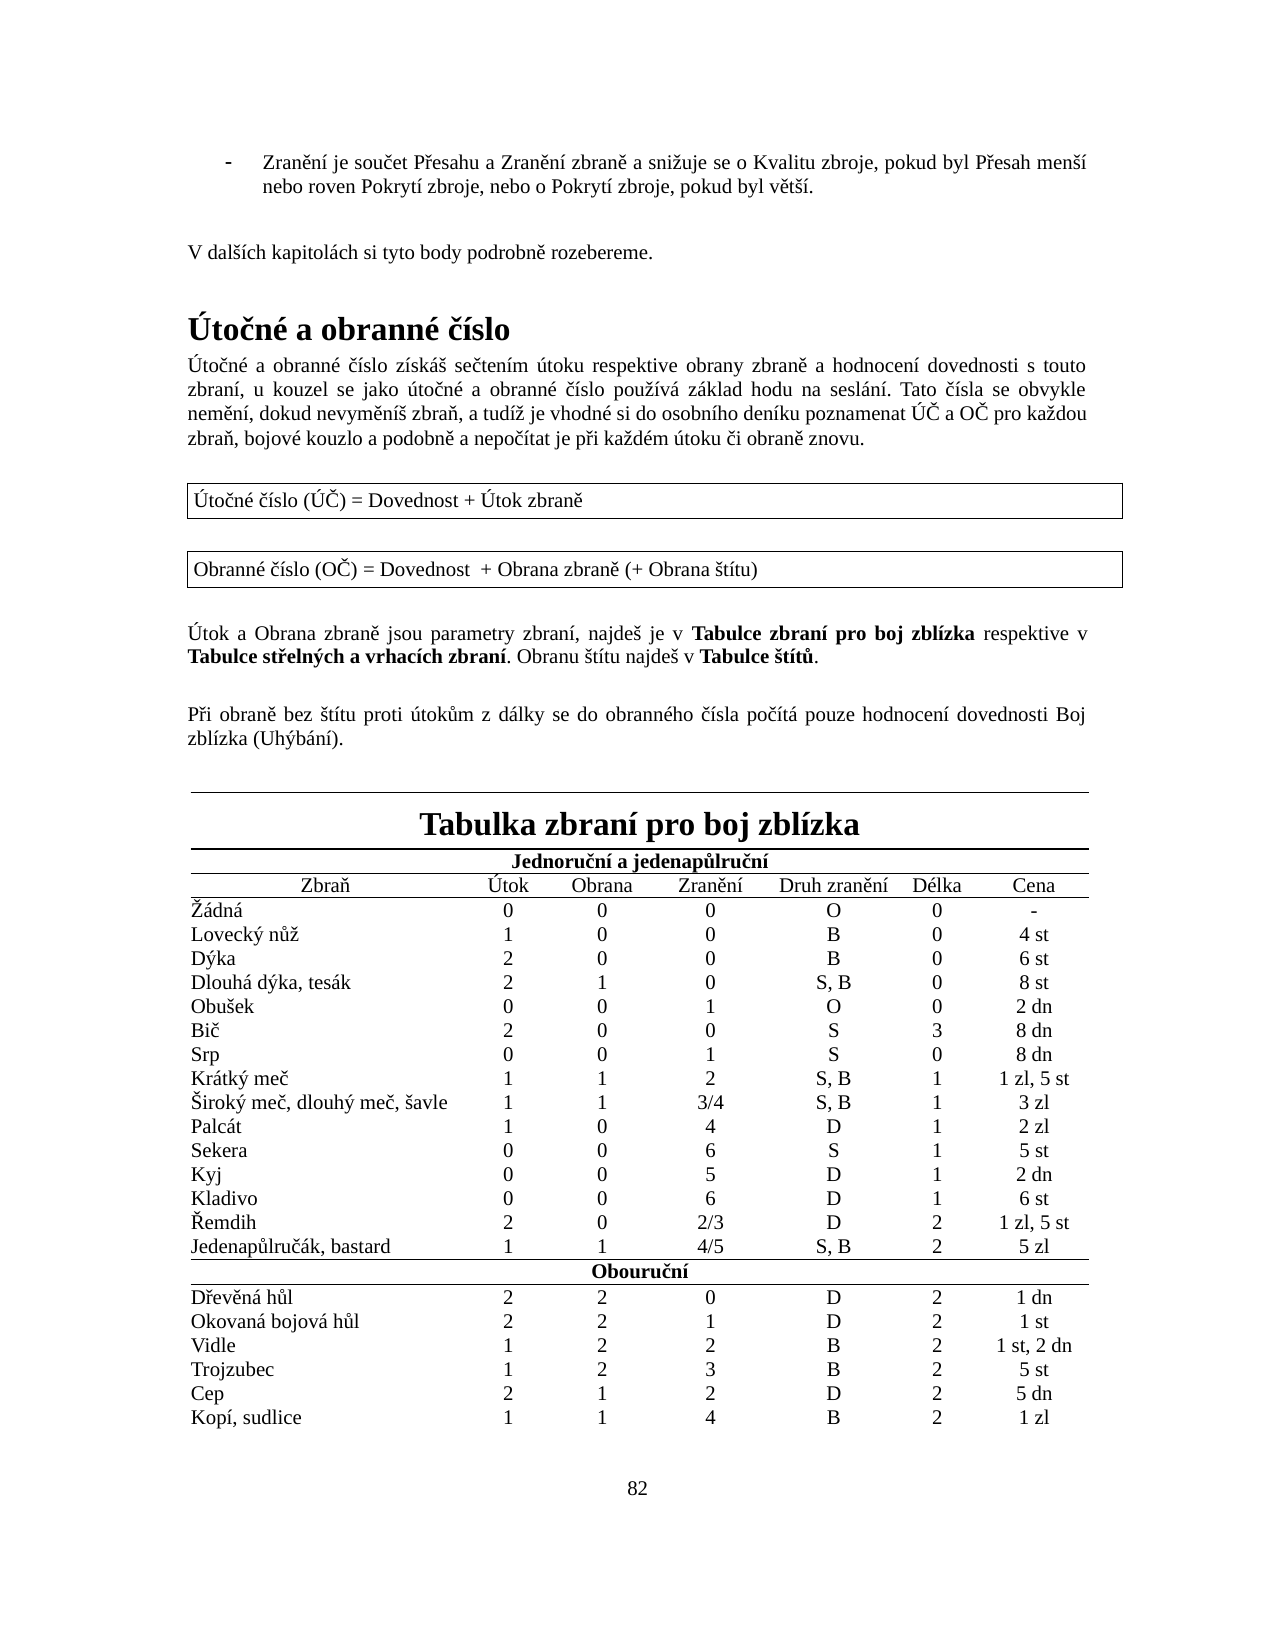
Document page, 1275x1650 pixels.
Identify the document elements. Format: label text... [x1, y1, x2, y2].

table_cell 0 [460, 994, 556, 1018]
table_cell 0 [556, 1018, 648, 1042]
table_cell B [773, 922, 894, 946]
table_cell 0 [460, 1042, 556, 1066]
table_cell 0 [648, 922, 773, 946]
table_cell 1 [648, 1042, 773, 1066]
table_cell 1 zl, 5 st [979, 1066, 1088, 1090]
table_cell Jednoruční a jedenapůlruční [191, 850, 1088, 873]
list Zranění je součet Přesahu a Zranění zbraně a snižuje se o Kvalitu zbroje, pokud byl Přesah menší nebo roven Pokrytí zbroje, nebo o Pokrytí zbroje, pokud byl větší. [225, 150, 1087, 198]
table_cell Cep [191, 1381, 460, 1405]
table_cell 0 [460, 898, 556, 922]
table_cell Řemdih [191, 1210, 460, 1234]
table_cell D [773, 1114, 894, 1138]
table_cell 0 [556, 994, 648, 1018]
table_cell 1 zl, 5 st [979, 1210, 1088, 1234]
table_cell Dřevěná hůl [191, 1285, 460, 1309]
table_cell Vidle [191, 1333, 460, 1357]
table_cell Dýka [191, 946, 460, 970]
table_cell 1 [895, 1186, 979, 1210]
table_cell S [773, 1042, 894, 1066]
table_cell 1 [460, 1066, 556, 1090]
table_cell Druh zranění [773, 874, 894, 897]
table_cell 1 [556, 1090, 648, 1114]
table_cell S [773, 1018, 894, 1042]
table_cell Dlouhá dýka, tesák [191, 970, 460, 994]
table_cell Obouruční [191, 1260, 1088, 1283]
table_cell 2 dn [979, 994, 1088, 1018]
table_cell S, B [773, 1234, 894, 1258]
table_header Útočné číslo (ÚČ) = Dovednost + Útok zbraně [188, 484, 1122, 518]
table_cell 2 [648, 1381, 773, 1405]
table_cell 0 [895, 946, 979, 970]
table_cell 1 [556, 970, 648, 994]
table_cell S [773, 1138, 894, 1162]
table_cell 1 [895, 1138, 979, 1162]
table_cell 8 dn [979, 1042, 1088, 1066]
table_cell 2 [895, 1405, 979, 1429]
table_cell 1 st [979, 1309, 1088, 1333]
table_cell B [773, 946, 894, 970]
table_cell 2 [895, 1333, 979, 1357]
table_cell 1 [895, 1114, 979, 1138]
table_cell Žádná [191, 898, 460, 922]
table_cell 8 st [979, 970, 1088, 994]
table_cell 1 [556, 1066, 648, 1090]
table_cell 4 st [979, 922, 1088, 946]
table_cell 0 [895, 922, 979, 946]
table_cell Palcát [191, 1114, 460, 1138]
table_cell Obušek [191, 994, 460, 1018]
table_cell 0 [460, 1138, 556, 1162]
subtitle Útočné a obranné číslo [187, 309, 1087, 347]
table_cell 2 [556, 1309, 648, 1333]
table_cell 0 [648, 970, 773, 994]
table_cell 3 [648, 1357, 773, 1381]
table_cell 1 [460, 1357, 556, 1381]
table_cell 1 zl [979, 1405, 1088, 1429]
table_cell 0 [460, 1186, 556, 1210]
table_cell 0 [648, 1285, 773, 1309]
table_cell Srp [191, 1042, 460, 1066]
table_cell 2 [460, 970, 556, 994]
table_cell 1 dn [979, 1285, 1088, 1309]
table_cell 0 [895, 970, 979, 994]
table_cell 2 [895, 1381, 979, 1405]
table_cell 3 [895, 1018, 979, 1042]
table_cell Lovecký nůž [191, 922, 460, 946]
table_cell O [773, 898, 894, 922]
table_cell 5 st [979, 1138, 1088, 1162]
table_cell D [773, 1210, 894, 1234]
table_cell 2 [460, 1018, 556, 1042]
table_cell Trojzubec [191, 1357, 460, 1381]
table_cell 0 [556, 1114, 648, 1138]
table_cell S, B [773, 1090, 894, 1114]
table_cell 2 [460, 1309, 556, 1333]
table_cell B [773, 1357, 894, 1381]
table_cell 4 [648, 1405, 773, 1429]
table_cell 1 [895, 1066, 979, 1090]
text Při obraně bez štítu proti útokům z dálky se do obranného čísla počítá pouze hodnocení dovednosti Boj zblízka (Uhýbání). [187, 702, 1087, 750]
table_cell D [773, 1162, 894, 1186]
table_cell 4 [648, 1114, 773, 1138]
table_cell 1 [556, 1381, 648, 1405]
table_cell 0 [895, 1042, 979, 1066]
table_cell 5 [648, 1162, 773, 1186]
table_cell Široký meč, dlouhý meč, šavle [191, 1090, 460, 1114]
table_cell 2 [895, 1210, 979, 1234]
table_cell 2 [895, 1309, 979, 1333]
table_cell 0 [648, 946, 773, 970]
table_cell D [773, 1285, 894, 1309]
table_cell S, B [773, 970, 894, 994]
table_cell Jedenapůlručák, bastard [191, 1234, 460, 1258]
table_cell Obrana [556, 874, 648, 897]
table_cell 0 [895, 898, 979, 922]
table_cell 2 dn [979, 1162, 1088, 1186]
table_cell Útok [460, 874, 556, 897]
table_cell Kyj [191, 1162, 460, 1186]
table_cell 1 [895, 1162, 979, 1186]
table_cell Cena [979, 874, 1088, 897]
table_cell 0 [556, 922, 648, 946]
table_cell 6 st [979, 946, 1088, 970]
table_cell 6 [648, 1186, 773, 1210]
table_cell 1 st, 2 dn [979, 1333, 1088, 1357]
table_cell 2 [556, 1357, 648, 1381]
table_cell 0 [556, 1162, 648, 1186]
table_cell 2 [460, 1381, 556, 1405]
table_cell 2 [556, 1333, 648, 1357]
table_cell 2 zl [979, 1114, 1088, 1138]
table_cell 1 [556, 1405, 648, 1429]
table_cell Okovaná bojová hůl [191, 1309, 460, 1333]
table_cell D [773, 1186, 894, 1210]
table_cell 2 [895, 1234, 979, 1258]
table_cell 0 [556, 1138, 648, 1162]
table_cell 6 [648, 1138, 773, 1162]
table_cell 2 [460, 1210, 556, 1234]
table_cell 1 [556, 1234, 648, 1258]
table_cell - [979, 898, 1088, 922]
table_cell 8 dn [979, 1018, 1088, 1042]
text Útok a Obrana zbraně jsou parametry zbraní, najdeš je v Tabulce zbraní pro boj zblízka respektive v Tabulce střelných a vrhacích zbraní. Obranu štítu najdeš v Tabulce štítů. [187, 620, 1087, 693]
table_cell Sekera [191, 1138, 460, 1162]
table_cell 1 [460, 1114, 556, 1138]
table_cell 2 [460, 946, 556, 970]
table_cell 2/3 [648, 1210, 773, 1234]
table_cell 5 zl [979, 1234, 1088, 1258]
table_cell 1 [648, 1309, 773, 1333]
table_cell D [773, 1381, 894, 1405]
table_cell 0 [556, 1186, 648, 1210]
table_cell 0 [460, 1162, 556, 1186]
table_cell D [773, 1309, 894, 1333]
table_cell Krátký meč [191, 1066, 460, 1090]
table_cell 1 [460, 1090, 556, 1114]
table_cell Kladivo [191, 1186, 460, 1210]
table_cell 2 [648, 1333, 773, 1357]
table_cell B [773, 1405, 894, 1429]
table_cell Zranění [648, 874, 773, 897]
table_cell 4/5 [648, 1234, 773, 1258]
table_cell 0 [648, 1018, 773, 1042]
text V dalších kapitolách si tyto body podrobně rozebereme. [187, 240, 1087, 264]
table_cell 5 st [979, 1357, 1088, 1381]
table_cell 6 st [979, 1186, 1088, 1210]
table_cell 1 [895, 1090, 979, 1114]
text Útočné a obranné číslo získáš sečtením útoku respektive obrany zbraně a hodnocení dovednosti s touto zbraní, u kouzel se jako útočné a obranné číslo používá základ hodu na seslání. Tato čísla se obvykle nemění, dokud nevyměníš zbraň, a tudíž je vhodné si do osobního deníku poznamenat ÚČ a OČ pro každou zbraň, bojové kouzlo a podobně a nepočítat je při každém útoku či obraně znovu. [187, 353, 1087, 473]
table_cell Délka [895, 874, 979, 897]
table_cell 5 dn [979, 1381, 1088, 1405]
table_cell Zbraň [191, 874, 460, 897]
table_cell 1 [460, 1405, 556, 1429]
table_cell 0 [556, 1210, 648, 1234]
table_cell Kopí, sudlice [191, 1405, 460, 1429]
table_cell 1 [460, 922, 556, 946]
table_cell 0 [556, 898, 648, 922]
table_header Obranné číslo (OČ) = Dovednost + Obrana zbraně (+ Obrana štítu) [188, 552, 1122, 587]
table_cell 1 [648, 994, 773, 1018]
table_header Tabulka zbraní pro boj zblízka [191, 793, 1088, 848]
table_cell 0 [556, 1042, 648, 1066]
table_cell 0 [556, 946, 648, 970]
table_cell 2 [460, 1285, 556, 1309]
table_cell 1 [460, 1333, 556, 1357]
table_cell 1 [460, 1234, 556, 1258]
table_cell B [773, 1333, 894, 1357]
table_cell 2 [648, 1066, 773, 1090]
table_cell 2 [895, 1285, 979, 1309]
table_cell S, B [773, 1066, 894, 1090]
table_cell 3/4 [648, 1090, 773, 1114]
table_cell 2 [895, 1357, 979, 1381]
table_cell 3 zl [979, 1090, 1088, 1114]
table_cell 0 [648, 898, 773, 922]
table_cell Bič [191, 1018, 460, 1042]
table_cell 2 [556, 1285, 648, 1309]
table_cell 0 [895, 994, 979, 1018]
table_cell O [773, 994, 894, 1018]
